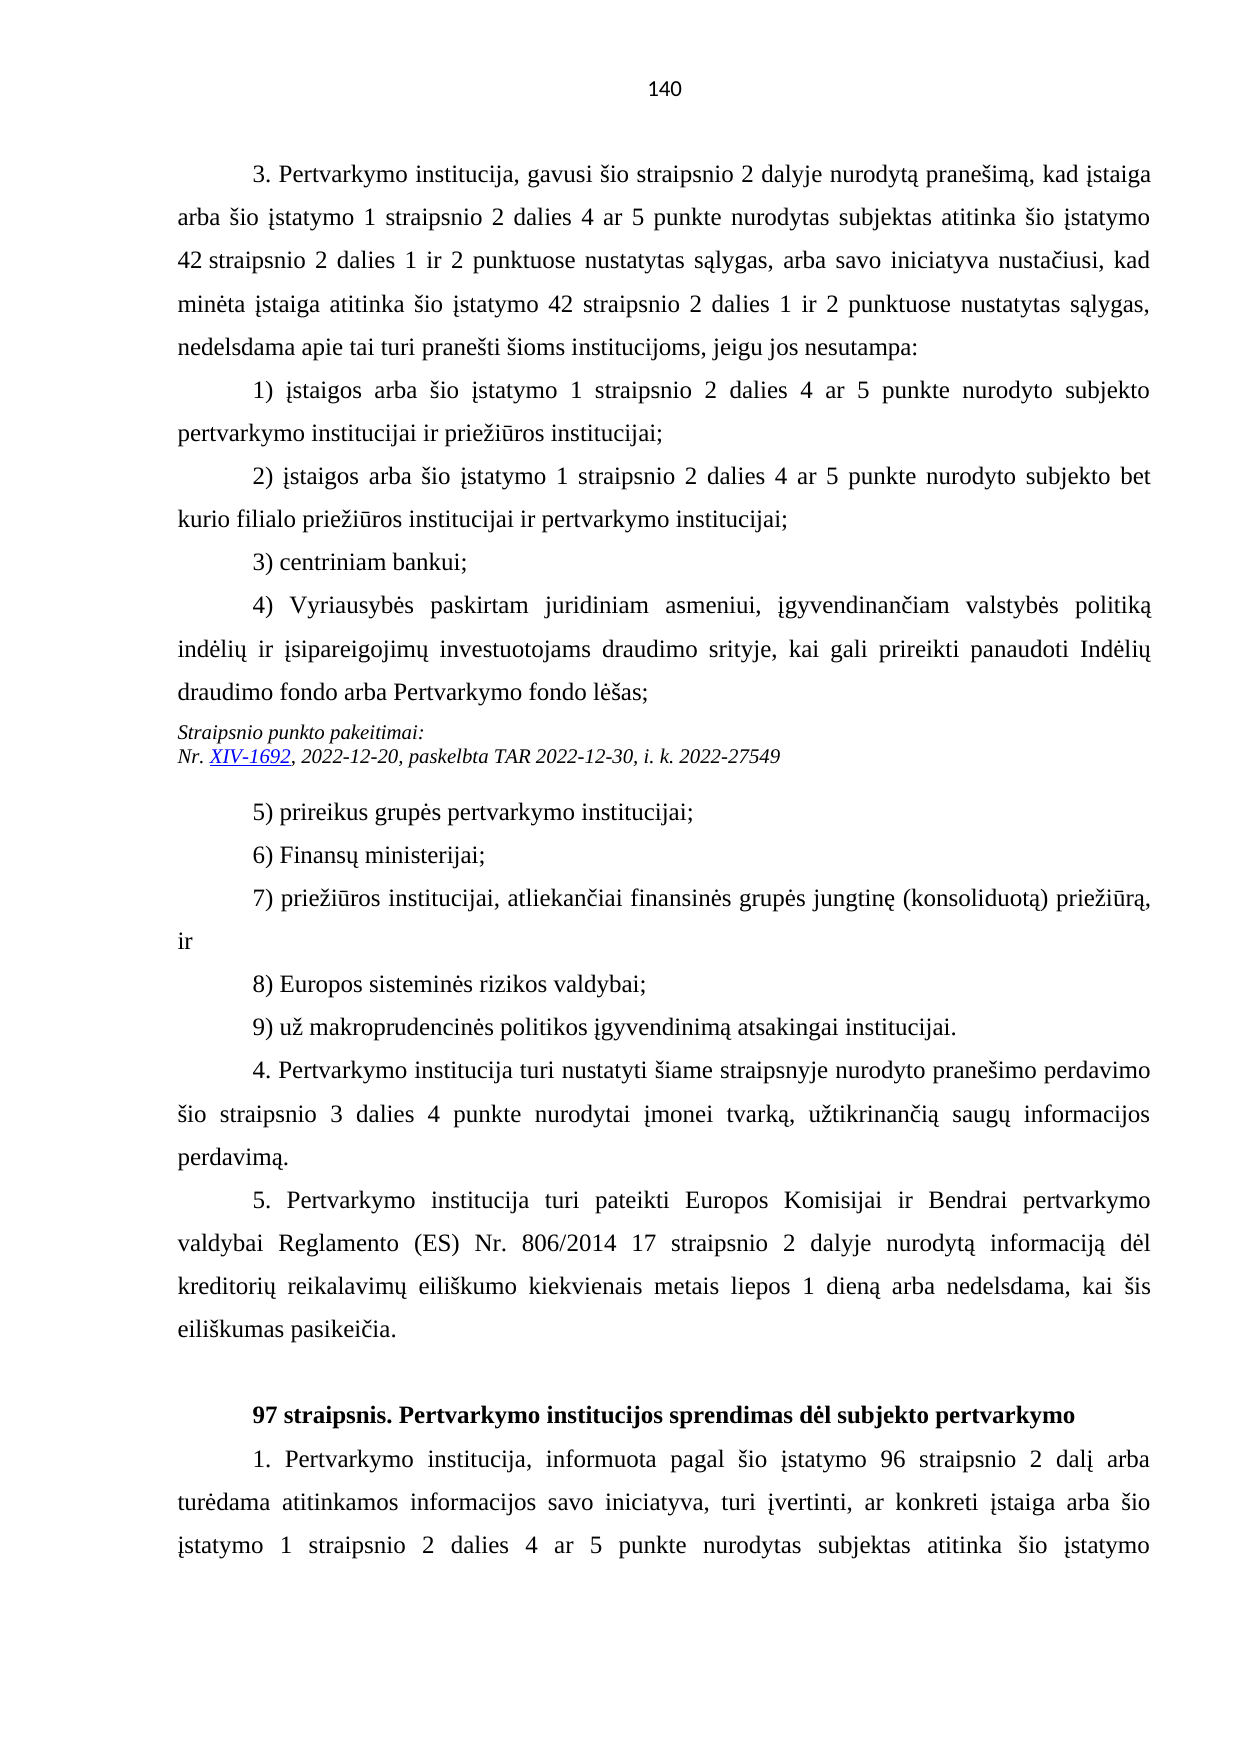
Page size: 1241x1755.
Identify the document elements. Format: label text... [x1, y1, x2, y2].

text 1. Pertvarkymo institucija, informuota pagal šio įstatymo 96 straipsnio 2 dalį arba turėdama atitinkamos informacijos savo iniciatyva, turi įvertinti, ar konkreti įstaiga arba šio įstatymo 1 straipsnio 2 dalies 4 ar 5 punkte nurodytas subjektas atitinka šio įstatymo [177, 1444, 1152, 1559]
text 3. Pertvarkymo institucija, gavusi šio straipsnio 2 dalyje nurodytą pranešimą, kad įstaiga arba šio įstatymo 1 straipsnio 2 dalies 4 ar 5 punkte nurodytas subjektas atitinka šio įstatymo 42 straipsnio 2 dalies 1 ir 2 punktuose nustatytas sąlygas, arba savo iniciatyva nustačiusi, kad minėta įstaiga atitinka šio įstatymo 42 straipsnio 2 dalies 1 ir 2 punktuose nustatytas sąlygas, nedelsdama apie tai turi pranešti šioms institucijoms, jeigu jos nesutampa: [177, 159, 1152, 361]
text 8) Europos sisteminės rizikos valdybai; [177, 969, 1152, 998]
text 7) priežiūros institucijai, atliekančiai finansinės grupės jungtinę (konsoliduotą) priežiūrą, ir [177, 883, 1152, 955]
text 4. Pertvarkymo institucija turi nustatyti šiame straipsnyje nurodyto pranešimo perdavimo šio straipsnio 3 dalies 4 punkte nurodytai įmonei tvarką, užtikrinančią saugų informacijos perdavimą. [177, 1056, 1152, 1171]
text 1) įstaigos arba šio įstatymo 1 straipsnio 2 dalies 4 ar 5 punkte nurodyto subjekto pertvarkymo institucijai ir priežiūros institucijai; [177, 375, 1152, 447]
text 5. Pertvarkymo institucija turi pateikti Europos Komisijai ir Bendrai pertvarkymo valdybai Reglamento (ES) Nr. 806/2014 17 straipsnio 2 dalyje nurodytą informaciją dėl kreditorių reikalavimų eiliškumo kiekvienais metais liepos 1 dieną arba nedelsdama, kai šis eiliškumas pasikeičia. [177, 1185, 1152, 1343]
text Straipsnio punkto pakeitimai: [177, 720, 1152, 744]
text Nr. XIV-1692, 2022-12-20, paskelbta TAR 2022-12-30, i. k. 2022-27549 [177, 744, 1152, 768]
text 4) Vyriausybės paskirtam juridiniam asmeniui, įgyvendinančiam valstybės politiką indėlių ir įsipareigojimų investuotojams draudimo srityje, kai gali prireikti panaudoti Indėlių draudimo fondo arba Pertvarkymo fondo lėšas; [177, 591, 1152, 706]
text 97 straipsnis. Pertvarkymo institucijos sprendimas dėl subjekto pertvarkymo [177, 1401, 1152, 1429]
text 3) centriniam bankui; [177, 547, 1152, 576]
text 6) Finansų ministerijai; [177, 840, 1152, 869]
text 2) įstaigos arba šio įstatymo 1 straipsnio 2 dalies 4 ar 5 punkte nurodyto subjekto bet kurio filialo priežiūros institucijai ir pertvarkymo institucijai; [177, 461, 1152, 533]
text 9) už makroprudencinės politikos įgyvendinimą atsakingai institucijai. [177, 1012, 1152, 1041]
text 5) prireikus grupės pertvarkymo institucijai; [177, 797, 1152, 826]
